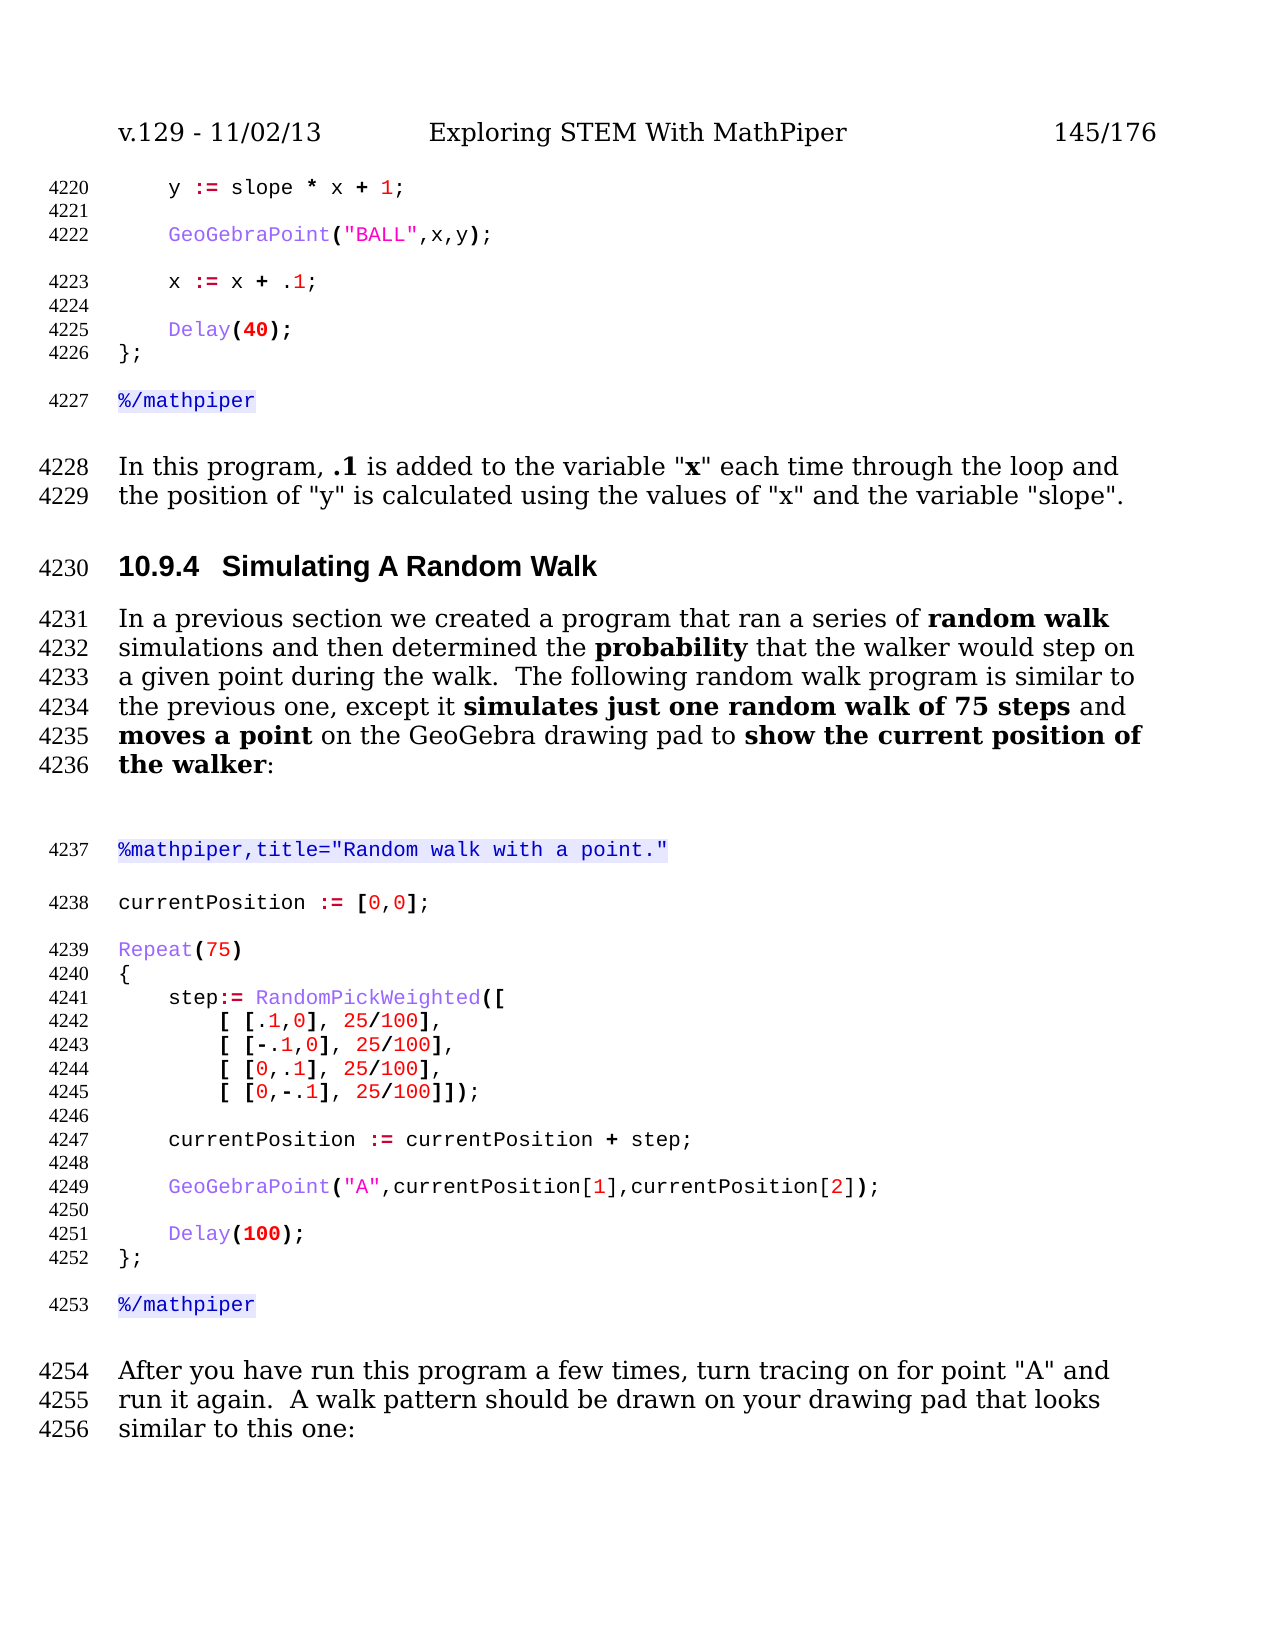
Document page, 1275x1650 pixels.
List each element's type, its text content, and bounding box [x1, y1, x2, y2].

text %/mathpiper [118, 1294, 1157, 1318]
text %mathpiper,title="Random walk with a point." [118, 839, 1157, 863]
text { [118, 963, 1157, 987]
text y := slope * x + 1; [118, 177, 1157, 200]
text Repeat(75) [118, 939, 1157, 963]
text Delay(100); [118, 1223, 1157, 1247]
text step:= RandomPickWeighted([ [118, 987, 1157, 1010]
text x := x + .1; [118, 271, 1157, 295]
text [ [0,-.1], 25/100]]); [118, 1081, 1157, 1105]
text Delay(40); [118, 319, 1157, 342]
text [ [0,.1], 25/100], [118, 1058, 1157, 1081]
subtitle Simulating A Random Walk [118, 549, 1157, 583]
text currentPosition := [0,0]; [118, 892, 1157, 916]
text }; [118, 1247, 1157, 1270]
text In a previous section we created a program that ran a series of random walk simulations and then determined the probability that the walker would step on a given point during the walk. The following random walk program is similar to the previous one, except it simulates just one random walk of 75 steps and moves a point on the GeoGebra drawing pad to show the current position of the walker: [118, 604, 1157, 780]
text [ [-.1,0], 25/100], [118, 1034, 1157, 1058]
text [ [.1,0], 25/100], [118, 1010, 1157, 1034]
text In this program, .1 is added to the variable "x" each time through the loop and the position of "y" is calculated using the values of "x" and the variable "slope". [118, 452, 1157, 510]
text After you have run this program a few times, turn tracing on for point "A" and run it again. A walk pattern should be drawn on your drawing pad that looks similar to this one: [118, 1356, 1157, 1444]
text }; [118, 342, 1157, 366]
text GeoGebraPoint("A",currentPosition[1],currentPosition[2]); [118, 1176, 1157, 1199]
text currentPosition := currentPosition + step; [118, 1128, 1157, 1152]
text GeoGebraPoint("BALL",x,y); [118, 224, 1157, 248]
text %/mathpiper [118, 389, 1157, 413]
